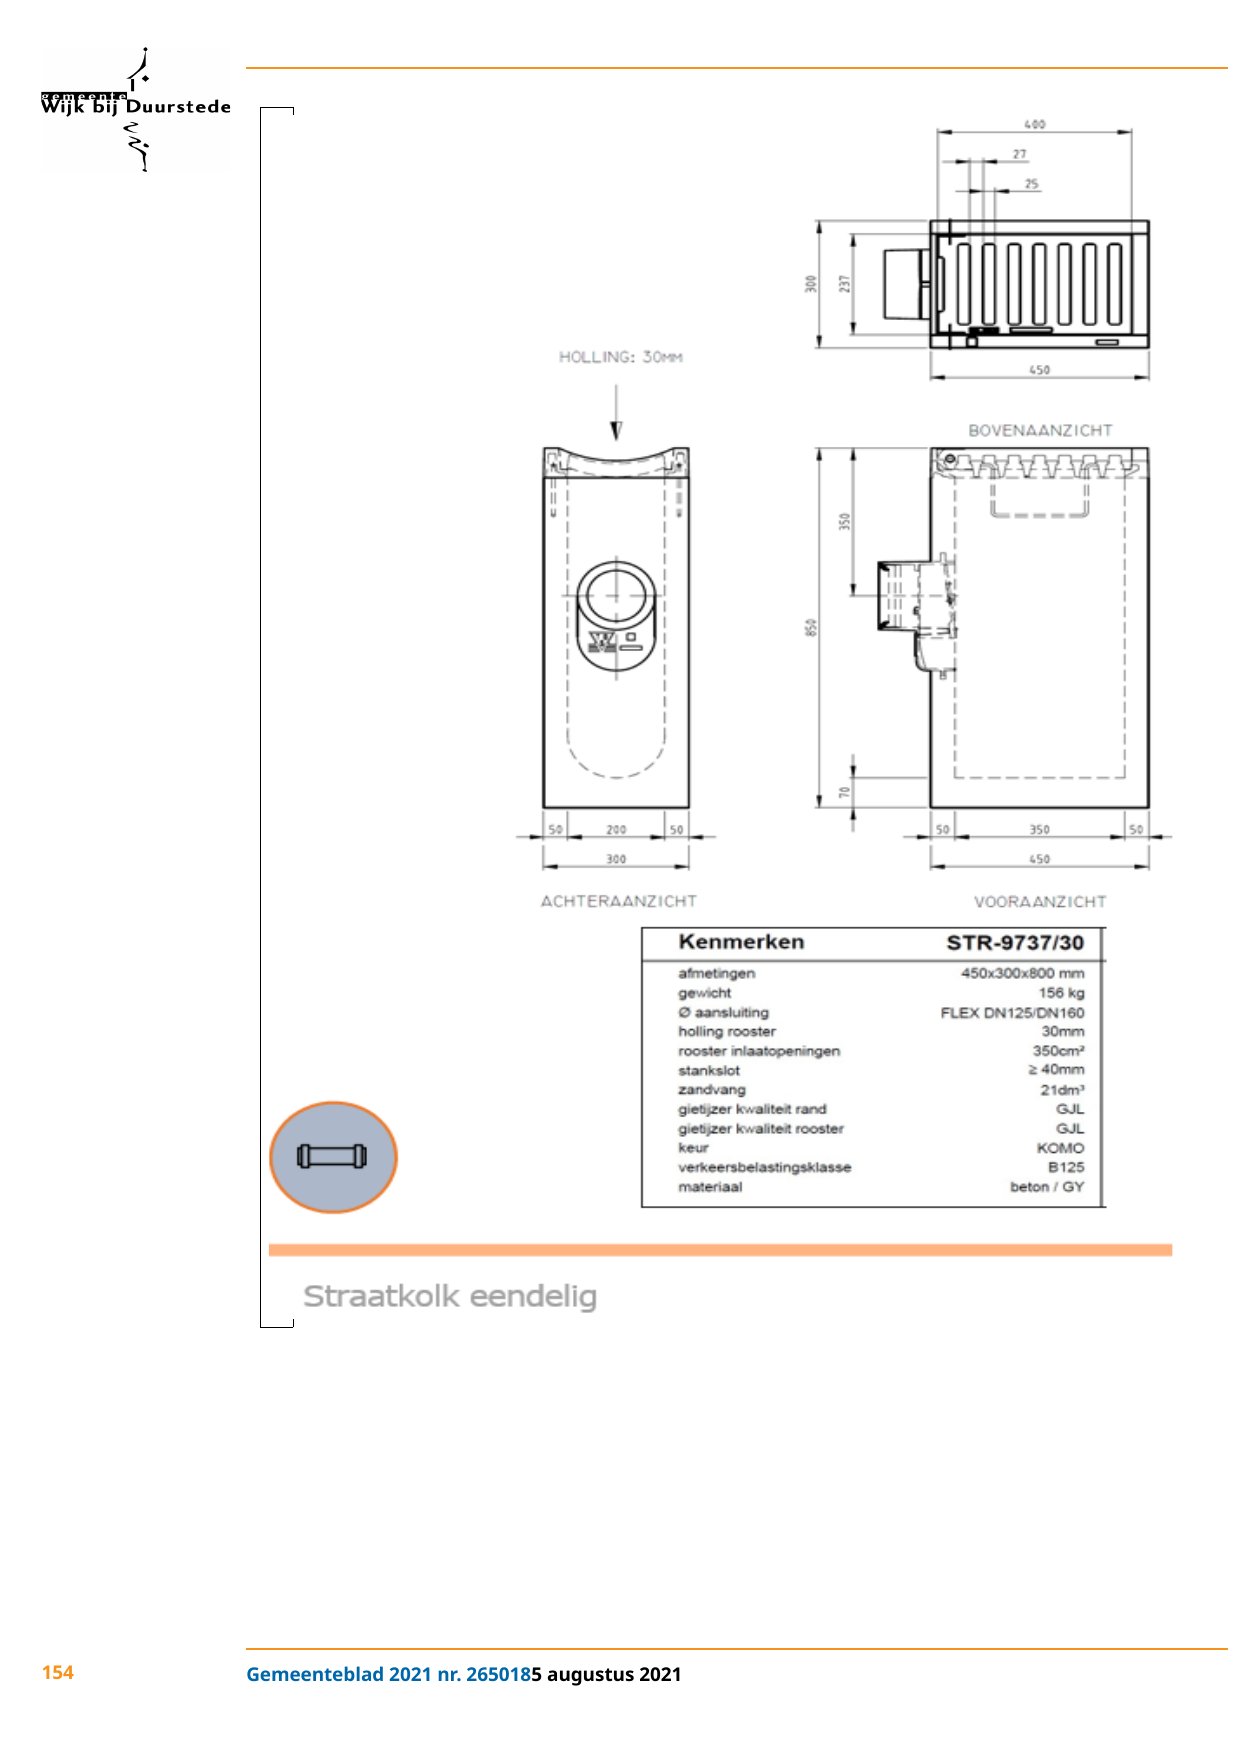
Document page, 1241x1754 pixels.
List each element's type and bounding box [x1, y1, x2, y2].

picture [268, 115, 1173, 1319]
picture [41, 47, 231, 172]
